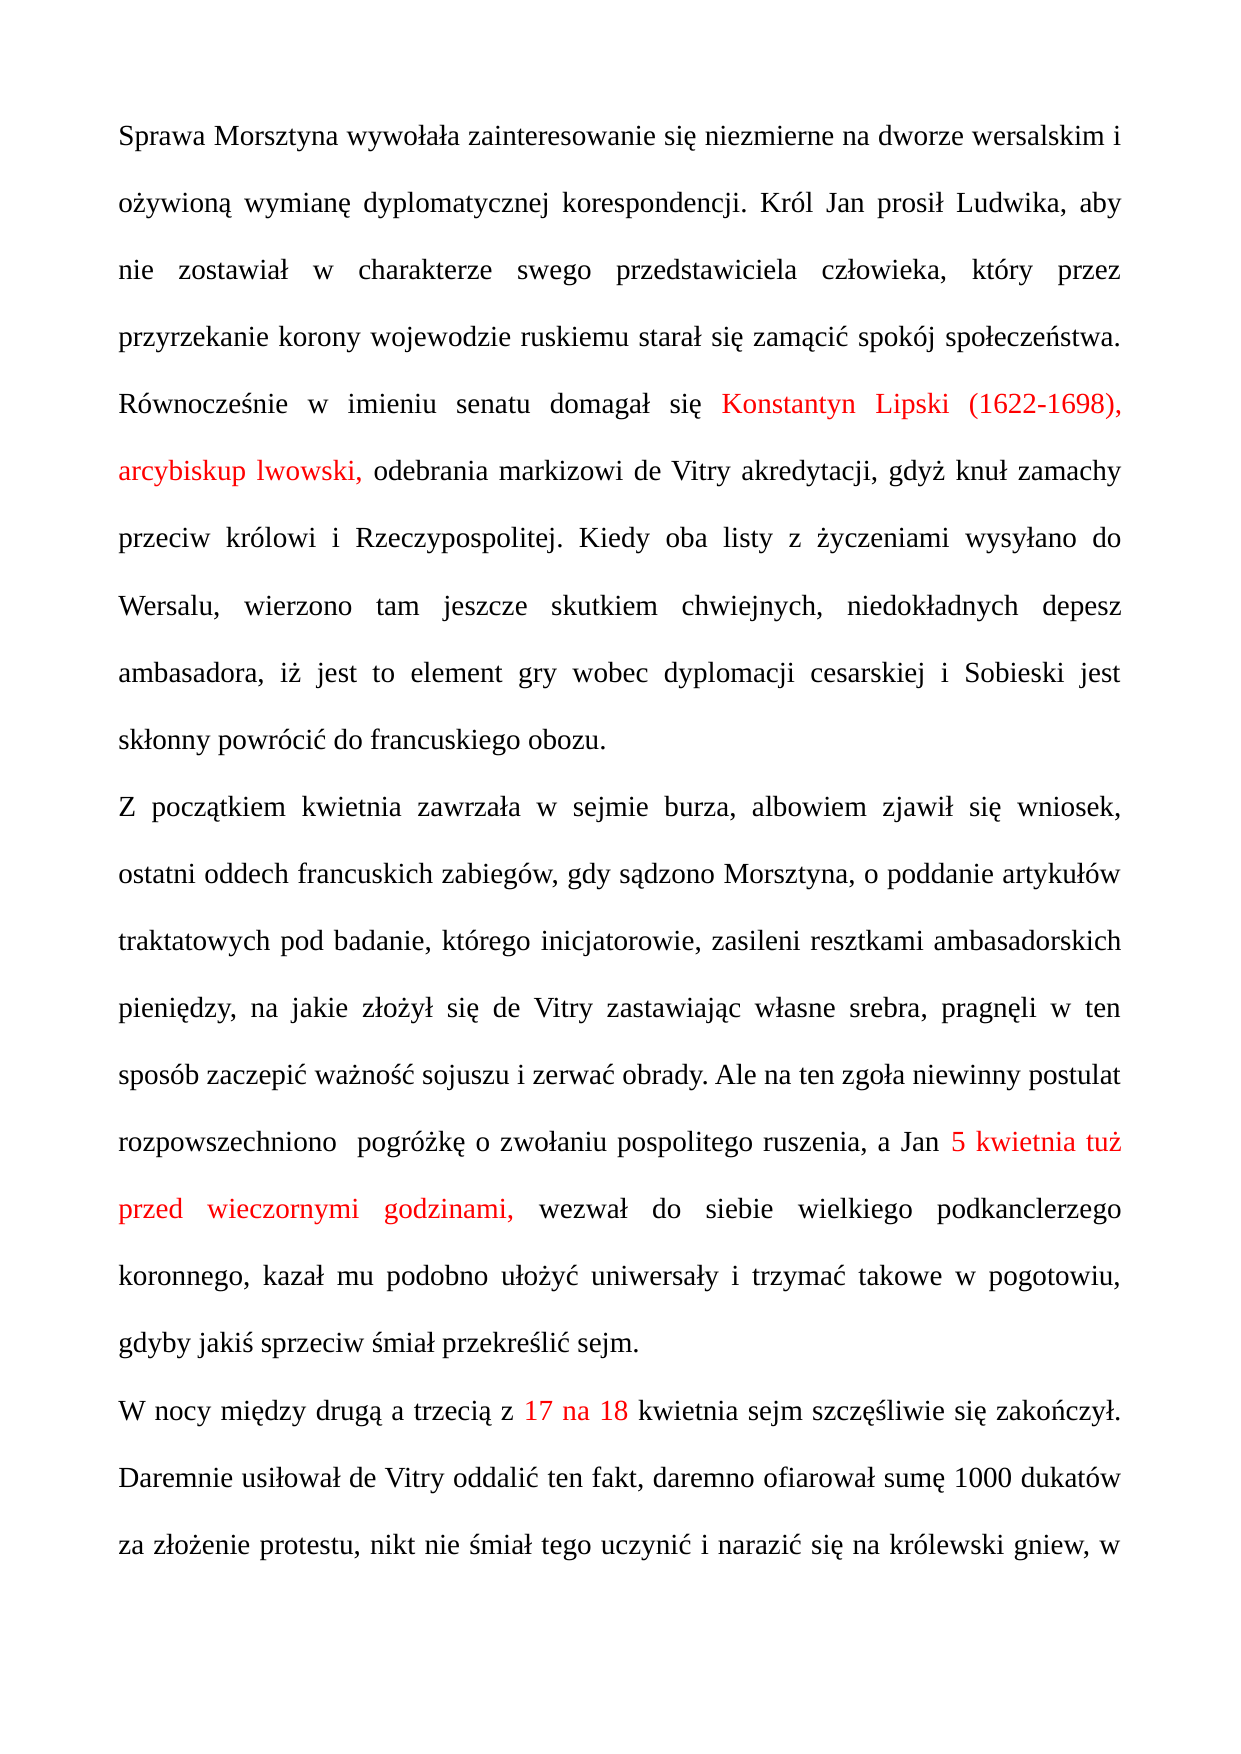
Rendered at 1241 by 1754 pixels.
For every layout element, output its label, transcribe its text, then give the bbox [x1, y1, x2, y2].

text Sprawa Morsztyna wywołała zainteresowanie się niezmierne na dworze wersalskim i ożywioną wymianę dyplomatycznej korespondencji. Król Jan prosił Ludwika, aby nie zostawiał w charakterze swego przedstawiciela człowieka, który przez przyrzekanie korony wojewodzie ruskiemu starał się zamącić spokój społeczeństwa. Równocześnie w imieniu senatu domagał się Konstantyn Lipski (1622-1698), arcybiskup lwowski, odebrania markizowi de Vitry akredytacji, gdyż knuł zamachy przeciw królowi i Rzeczypospolitej. Kiedy oba listy z życzeniami wysyłano do Wersalu, wierzono tam jeszcze skutkiem chwiejnych, niedokładnych depesz ambasadora, iż jest to element gry wobec dyplomacji cesarskiej i Sobieski jest skłonny powrócić do francuskiego obozu. [118, 118, 1122, 755]
text Z początkiem kwietnia zawrzała w sejmie burza, albowiem zjawił się wniosek, ostatni oddech francuskich zabiegów, gdy sądzono Morsztyna, o poddanie artykułów traktatowych pod badanie, którego inicjatorowie, zasileni resztkami ambasadorskich pieniędzy, na jakie złożył się de Vitry zastawiając własne srebra, pragnęli w ten sposób zaczepić ważność sojuszu i zerwać obrady. Ale na ten zgoła niewinny postulat rozpowszechniono pogróżkę o zwołaniu pospolitego ruszenia, a Jan 5 kwietnia tuż przed wieczornymi godzinami, wezwał do siebie wielkiego podkanclerzego koronnego, kazał mu podobno ułożyć uniwersały i trzymać takowe w pogotowiu, gdyby jakiś sprzeciw śmiał przekreślić sejm. [118, 789, 1122, 1359]
text W nocy między drugą a trzecią z 17 na 18 kwietnia sejm szczęśliwie się zakończył. Daremnie usiłował de Vitry oddalić ten fakt, daremno ofiarował sumę 1000 dukatów za złożenie protestu, nikt nie śmiał tego uczynić i narazić się na królewski gniew, w [118, 1393, 1122, 1560]
